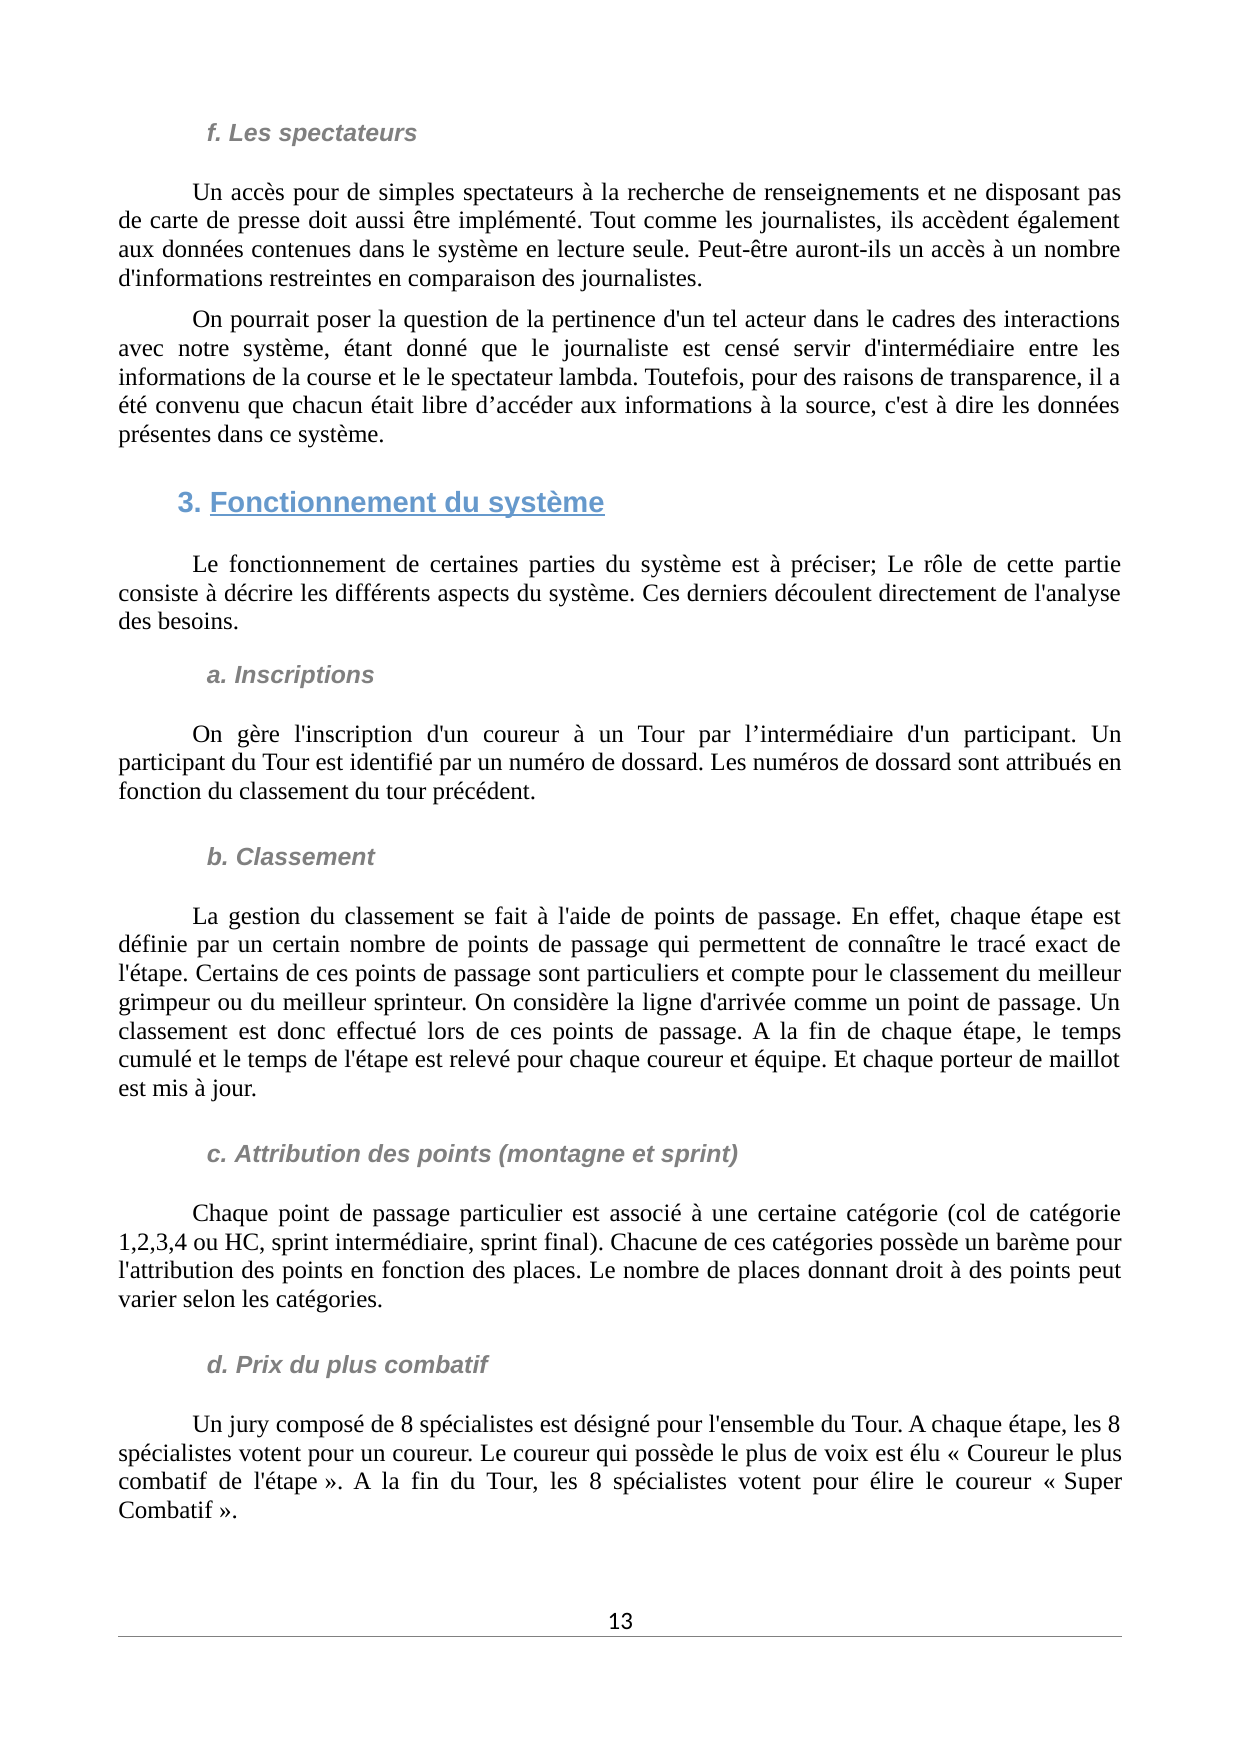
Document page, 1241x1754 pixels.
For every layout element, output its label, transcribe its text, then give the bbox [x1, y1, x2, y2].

text Chaque point de passage particulier est associé à une certaine catégorie (col de catégorie 1,2,3,4 ou HC, sprint intermédiaire, sprint final). Chacune de ces catégories possède un barème pour l'attribution des points en fonction des places. Le nombre de places donnant droit à des points peut varier selon les catégories. [118, 1198, 1122, 1313]
text On pourrait poser la question de la pertinence d'un tel acteur dans le cadres des interactions avec notre système, étant donné que le journaliste est censé servir d'intermédiaire entre les informations de la course et le le spectateur lambda. Toutefois, pour des raisons de transparence, il a été convenu que chacun était libre d’accéder aux informations à la source, c'est à dire les données présentes dans ce système. [118, 304, 1122, 448]
subtitle Prix du plus combatif [207, 1350, 1122, 1379]
text On gère l'inscription d'un coureur à un Tour par l’intermédiaire d'un participant. Un participant du Tour est identifié par un numéro de dossard. Les numéros de dossard sont attribués en fonction du classement du tour précédent. [118, 719, 1122, 805]
subtitle Inscriptions [207, 660, 1122, 688]
subtitle Fonctionnement du système [177, 485, 1122, 519]
text Le fonctionnement de certaines parties du système est à préciser; Le rôle de cette partie consiste à décrire les différents aspects du système. Ces derniers découlent directement de l'analyse des besoins. [118, 549, 1122, 635]
subtitle Attribution des points (montagne et sprint) [207, 1139, 1122, 1168]
subtitle Classement [207, 842, 1122, 871]
text Un jury composé de 8 spécialistes est désigné pour l'ensemble du Tour. A chaque étape, les 8 spécialistes votent pour un coureur. Le coureur qui possède le plus de voix est élu « Coureur le plus combatif de l'étape ». A la fin du Tour, les 8 spécialistes votent pour élire le coureur « Super Combatif ». [118, 1409, 1122, 1524]
text Un accès pour de simples spectateurs à la recherche de renseignements et ne disposant pas de carte de presse doit aussi être implémenté. Tout comme les journalistes, ils accèdent également aux données contenues dans le système en lecture seule. Peut-être auront-ils un accès à un nombre d'informations restreintes en comparaison des journalistes. [118, 177, 1122, 292]
subtitle Les spectateurs [207, 118, 1122, 147]
text La gestion du classement se fait à l'aide de points de passage. En effet, chaque étape est définie par un certain nombre de points de passage qui permettent de connaître le tracé exact de l'étape. Certains de ces points de passage sont particuliers et compte pour le classement du meilleur grimpeur ou du meilleur sprinteur. On considère la ligne d'arrivée comme un point de passage. Un classement est donc effectué lors de ces points de passage. A la fin de chaque étape, le temps cumulé et le temps de l'étape est relevé pour chaque coureur et équipe. Et chaque porteur de maillot est mis à jour. [118, 901, 1122, 1102]
